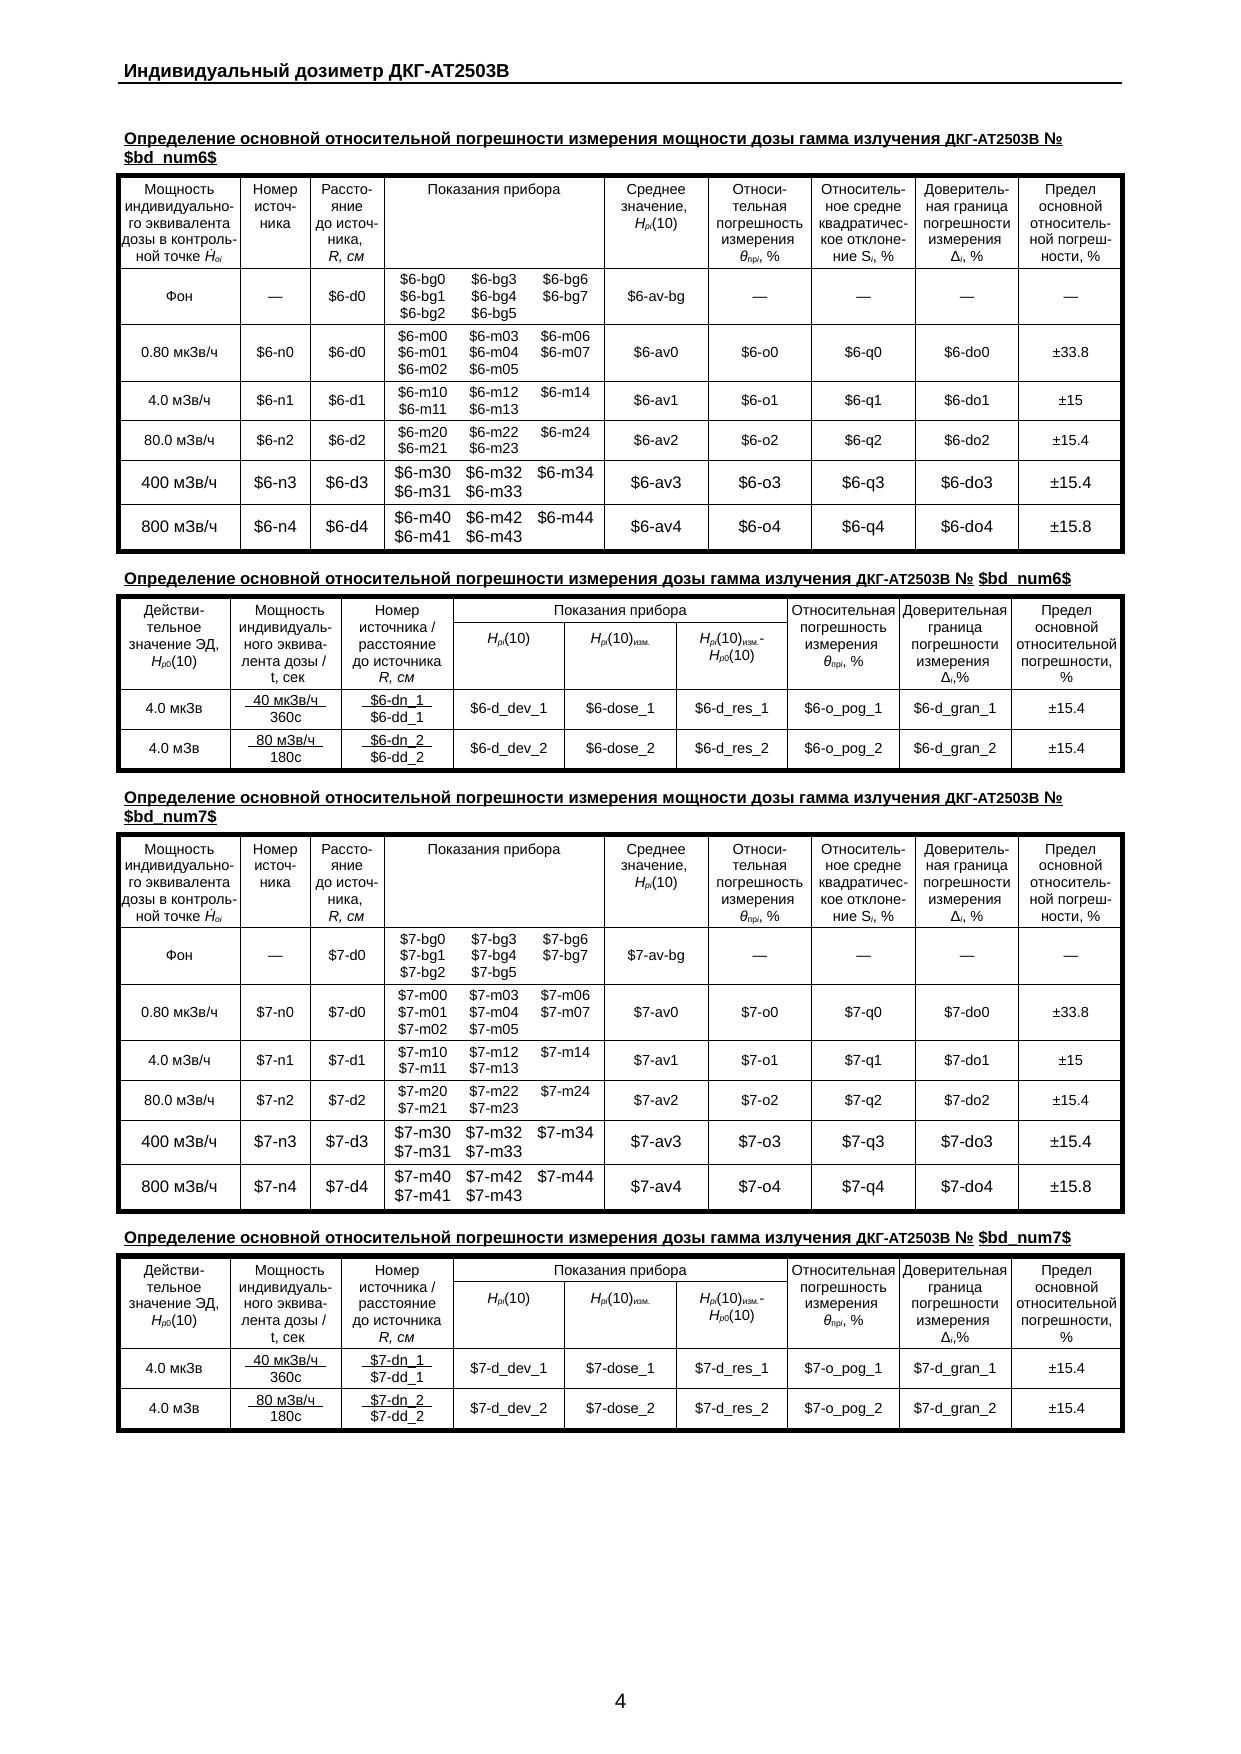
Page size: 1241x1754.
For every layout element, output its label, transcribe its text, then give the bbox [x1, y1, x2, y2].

table_cell $6-dose_1 [565, 690, 676, 728]
table_cell Hpi(10)изм. [565, 623, 676, 689]
table_cell $7-n3 [241, 1121, 310, 1164]
table_cell 80 мЗв/ч 180c [231, 730, 341, 768]
table_cell $7-d_res_1 [677, 1349, 787, 1388]
table_cell 400 мЗв/ч [121, 1121, 240, 1164]
table_cell ±33.8 [1019, 325, 1120, 381]
table_cell $7-do1 [916, 1041, 1018, 1080]
table_cell — [709, 928, 811, 984]
table_cell $7-m10 $7-m11 $7-m12 $7-m13 $7-m14 [385, 1041, 604, 1080]
table_header Определение основной относительной погрешности измерения дозы гамма излучения ДКГ-АТ2503В № $bd_num6$ [118, 554, 1122, 594]
table_cell $6-n1 [241, 382, 310, 420]
table_cell Предел основной относительной погрешности, % [1012, 1259, 1120, 1348]
table_cell $6-m20 $6-m21 $6-m22 $6-m23 $6-m24 [385, 421, 604, 460]
table_cell Мощность индивидуально-го эквивалента дозы в контроль-ной точке Ḣoi [121, 178, 240, 268]
table_cell $7-d_dev_2 [454, 1389, 564, 1428]
table_cell $6-d_dev_1 [454, 690, 564, 728]
table_cell Предел основной относитель-ной погреш-ности, % [1019, 178, 1120, 268]
table_cell $7-bg0 $7-bg1 $7-bg2 $7-bg3 $7-bg4 $7-bg5 $7-bg6 $7-bg7 [385, 928, 604, 984]
table_cell ±15.8 [1019, 1165, 1120, 1208]
table_cell $6-d0 [311, 269, 384, 324]
table_cell $7-o4 [709, 1165, 811, 1208]
table_cell Показания прибора [385, 837, 604, 927]
table_cell $7-q0 [812, 985, 915, 1040]
table_cell ±15.4 [1019, 1121, 1120, 1164]
table_cell $6-d_res_1 [677, 690, 787, 728]
table_cell $6-o3 [709, 461, 811, 504]
table_cell Относи-тельная погрешность измерения θпрi, % [709, 837, 811, 927]
table_cell $7-d2 [311, 1081, 384, 1119]
table_cell $6-o4 [709, 505, 811, 549]
table_cell $7-o_pog_1 [788, 1349, 899, 1388]
table_cell $6-m30 $6-m31 $6-m32 $6-m33 $6-m34 [385, 461, 604, 504]
table_cell 800 мЗв/ч [121, 1165, 240, 1208]
table_cell $6-do1 [916, 382, 1018, 420]
table_cell $6-dose_2 [565, 730, 676, 768]
table_header Определение основной относительной погрешности измерения мощности дозы гамма излучения ДКГ-АТ2503В № $bd_num6$ [118, 114, 1122, 172]
table_cell ±15.4 [1019, 461, 1120, 504]
table_cell Рассто-яние до источ-ника, R, см [311, 837, 384, 927]
table_cell 0.80 мкЗв/ч [121, 985, 240, 1040]
table_cell $7-m20 $7-m21 $7-m22 $7-m23 $7-m24 [385, 1081, 604, 1119]
table_cell Действи-тельное значение ЭД, Hp0(10) [121, 1259, 230, 1348]
table_cell $7-q3 [812, 1121, 915, 1164]
table_cell $6-o1 [709, 382, 811, 420]
table_cell $7-d1 [311, 1041, 384, 1080]
table_cell Показания прибора [454, 1259, 787, 1281]
table_cell ±15 [1019, 1041, 1120, 1080]
table_cell — [709, 269, 811, 324]
table_cell — [812, 928, 915, 984]
table_cell 4.0 мЗв/ч [121, 1041, 240, 1080]
table_cell $6-av3 [605, 461, 708, 504]
table_cell Hpi(10) [454, 1282, 564, 1348]
table_cell $7-d4 [311, 1165, 384, 1208]
table_cell $6-m10 $6-m11 $6-m12 $6-m13 $6-m14 [385, 382, 604, 420]
table_cell $6-q1 [812, 382, 915, 420]
table_cell $6-d0 [311, 325, 384, 381]
table_cell $6-q4 [812, 505, 915, 549]
table_cell Предел основной относитель-ной погреш-ности, % [1019, 837, 1120, 927]
table_cell $7-av-bg [605, 928, 708, 984]
table_cell ±33.8 [1019, 985, 1120, 1040]
table_cell $6-av1 [605, 382, 708, 420]
table_cell $7-dn_1 $7-dd_1 [342, 1349, 453, 1388]
table_cell Номер источ-ника [241, 178, 310, 268]
table_cell $6-av-bg [605, 269, 708, 324]
table_cell Доверитель-ная граница погрешности измерения Δi, % [916, 837, 1018, 927]
table_cell ±15.4 [1012, 690, 1120, 728]
table_cell 800 мЗв/ч [121, 505, 240, 549]
table_cell $7-do4 [916, 1165, 1018, 1208]
table_cell — [916, 928, 1018, 984]
table_cell $7-av1 [605, 1041, 708, 1080]
table_cell $7-dose_2 [565, 1389, 676, 1428]
table_cell $6-n2 [241, 421, 310, 460]
table_cell Показания прибора [385, 178, 604, 268]
table_cell 80 мЗв/ч 180c [231, 1389, 341, 1428]
table_cell ±15.8 [1019, 505, 1120, 549]
table_cell $7-n2 [241, 1081, 310, 1119]
table_cell $6-m40 $6-m41 $6-m42 $6-m43 $6-m44 [385, 505, 604, 549]
table_cell Относи-тельная погрешность измерения θпрi, % [709, 178, 811, 268]
table_cell — [241, 269, 310, 324]
table_cell $6-q2 [812, 421, 915, 460]
table_cell $6-o2 [709, 421, 811, 460]
table_cell Доверительная граница погрешности измерения Δi,% [900, 599, 1011, 689]
table_cell Относительная погрешность измерения θпрi, % [788, 1259, 899, 1348]
table_cell ±15.4 [1012, 1389, 1120, 1428]
table_cell 400 мЗв/ч [121, 461, 240, 504]
table_cell 40 мкЗв/ч 360c [231, 1349, 341, 1388]
table_cell $7-av3 [605, 1121, 708, 1164]
table_cell $6-av2 [605, 421, 708, 460]
table_cell $7-av0 [605, 985, 708, 1040]
table_cell $7-m00 $7-m01 $7-m02 $7-m03 $7-m04 $7-m05 $7-m06 $7-m07 [385, 985, 604, 1040]
table_cell 80.0 мЗв/ч [121, 1081, 240, 1119]
table_cell Hpi(10)изм.-Hp0(10) [677, 623, 787, 689]
table_cell — [916, 269, 1018, 324]
table_cell Среднее значение, Hpi(10) [605, 837, 708, 927]
table_cell $7-d0 [311, 985, 384, 1040]
table_cell $7-d_gran_1 [900, 1349, 1011, 1388]
table_cell 0.80 мкЗв/ч [121, 325, 240, 381]
table_cell $6-av4 [605, 505, 708, 549]
table_cell $6-do0 [916, 325, 1018, 381]
table_cell Среднее значение, Hpi(10) [605, 178, 708, 268]
table_cell $7-d_dev_1 [454, 1349, 564, 1388]
table_cell $6-d3 [311, 461, 384, 504]
table_cell 80.0 мЗв/ч [121, 421, 240, 460]
table_cell Hpi(10) [454, 623, 564, 689]
table_cell $7-o_pog_2 [788, 1389, 899, 1428]
table_cell Номер источ-ника [241, 837, 310, 927]
table_cell $6-d_gran_1 [900, 690, 1011, 728]
table_cell $7-m40 $7-m41 $7-m42 $7-m43 $7-m44 [385, 1165, 604, 1208]
table_cell $6-n3 [241, 461, 310, 504]
table_cell $7-o1 [709, 1041, 811, 1080]
table_cell Доверительная граница погрешности измерения Δi,% [900, 1259, 1011, 1348]
table_cell Относительная погрешность измерения θпрi, % [788, 599, 899, 689]
table_cell $7-o3 [709, 1121, 811, 1164]
table_cell $6-q3 [812, 461, 915, 504]
table_cell $7-do2 [916, 1081, 1018, 1119]
table_cell 40 мкЗв/ч 360c [231, 690, 341, 728]
table_cell $6-d_res_2 [677, 730, 787, 768]
table_cell Предел основной относительной погрешности, % [1012, 599, 1120, 689]
table_cell $7-do3 [916, 1121, 1018, 1164]
table_cell $6-m00 $6-m01 $6-m02 $6-m03 $6-m04 $6-m05 $6-m06 $6-m07 [385, 325, 604, 381]
table_cell Рассто-яние до источ-ника, R, см [311, 178, 384, 268]
table_cell $7-q2 [812, 1081, 915, 1119]
table_cell 4.0 мкЗв [121, 1349, 230, 1388]
table_cell $6-o_pog_2 [788, 730, 899, 768]
table_cell $7-dose_1 [565, 1349, 676, 1388]
table_cell $6-o_pog_1 [788, 690, 899, 728]
table_cell $7-dn_2 $7-dd_2 [342, 1389, 453, 1428]
table_cell $6-do3 [916, 461, 1018, 504]
table_cell $7-n0 [241, 985, 310, 1040]
table_cell Hpi(10)изм.-Hp0(10) [677, 1282, 787, 1348]
table_cell Доверитель-ная граница погрешности измерения Δi, % [916, 178, 1018, 268]
table_cell 4.0 мЗв [121, 730, 230, 768]
table_cell $6-dn_2 $6-dd_2 [342, 730, 453, 768]
table_cell ±15.4 [1019, 421, 1120, 460]
table_cell $7-d0 [311, 928, 384, 984]
table_cell $7-d_gran_2 [900, 1389, 1011, 1428]
table_cell $7-d_res_2 [677, 1389, 787, 1428]
table_cell $6-n4 [241, 505, 310, 549]
table_cell $7-n4 [241, 1165, 310, 1208]
table_cell $6-q0 [812, 325, 915, 381]
table_cell Мощность индивидуаль-ного эквива-лента дозы / t, сек [231, 1259, 341, 1348]
table_header Определение основной относительной погрешности измерения дозы гамма излучения ДКГ-АТ2503В № $bd_num7$ [118, 1214, 1122, 1253]
table_cell $6-n0 [241, 325, 310, 381]
table_cell ±15.4 [1012, 730, 1120, 768]
table_cell 4.0 мкЗв [121, 690, 230, 728]
table_cell — [1019, 928, 1120, 984]
table_cell $6-do4 [916, 505, 1018, 549]
table_cell — [1019, 269, 1120, 324]
table_cell — [241, 928, 310, 984]
table_cell 4.0 мЗв [121, 1389, 230, 1428]
table_cell $7-av4 [605, 1165, 708, 1208]
table_cell Действи-тельное значение ЭД, Hp0(10) [121, 599, 230, 689]
table_cell $7-o0 [709, 985, 811, 1040]
table_cell $7-n1 [241, 1041, 310, 1080]
table_cell — [812, 269, 915, 324]
table_cell $6-d1 [311, 382, 384, 420]
table_cell 4.0 мЗв/ч [121, 382, 240, 420]
table_cell Hpi(10)изм. [565, 1282, 676, 1348]
table_cell $6-bg0 $6-bg1 $6-bg2 $6-bg3 $6-bg4 $6-bg5 $6-bg6 $6-bg7 [385, 269, 604, 324]
table_cell $6-d2 [311, 421, 384, 460]
table_cell $6-d4 [311, 505, 384, 549]
table_cell ±15 [1019, 382, 1120, 420]
table_cell Номер источника / расстояние до источника R, см [342, 599, 453, 689]
table_cell Относитель-ное средне квадратичес-кое отклоне-ние Si, % [812, 178, 915, 268]
table_cell $7-d3 [311, 1121, 384, 1164]
table_cell $6-dn_1 $6-dd_1 [342, 690, 453, 728]
table_cell Относитель-ное средне квадратичес-кое отклоне-ние Si, % [812, 837, 915, 927]
table_cell $6-d_gran_2 [900, 730, 1011, 768]
table_cell Фон [121, 928, 240, 984]
table_cell Фон [121, 269, 240, 324]
table_cell Мощность индивидуаль-ного эквива-лента дозы / t, сек [231, 599, 341, 689]
table_cell $6-o0 [709, 325, 811, 381]
table_cell Номер источника / расстояние до источника R, см [342, 1259, 453, 1348]
table_header Определение основной относительной погрешности измерения мощности дозы гамма излучения ДКГ-АТ2503В № $bd_num7$ [118, 773, 1122, 832]
table_cell $7-q1 [812, 1041, 915, 1080]
table_cell $7-do0 [916, 985, 1018, 1040]
table_cell $7-m30 $7-m31 $7-m32 $7-m33 $7-m34 [385, 1121, 604, 1164]
table_cell $7-q4 [812, 1165, 915, 1208]
table_cell $7-o2 [709, 1081, 811, 1119]
table_cell $6-d_dev_2 [454, 730, 564, 768]
table_cell ±15.4 [1012, 1349, 1120, 1388]
table_cell $7-av2 [605, 1081, 708, 1119]
table_cell Мощность индивидуально-го эквивалента дозы в контроль-ной точке Ḣoi [121, 837, 240, 927]
table_cell ±15.4 [1019, 1081, 1120, 1119]
table_cell $6-av0 [605, 325, 708, 381]
table_cell $6-do2 [916, 421, 1018, 460]
table_cell Показания прибора [454, 599, 787, 622]
